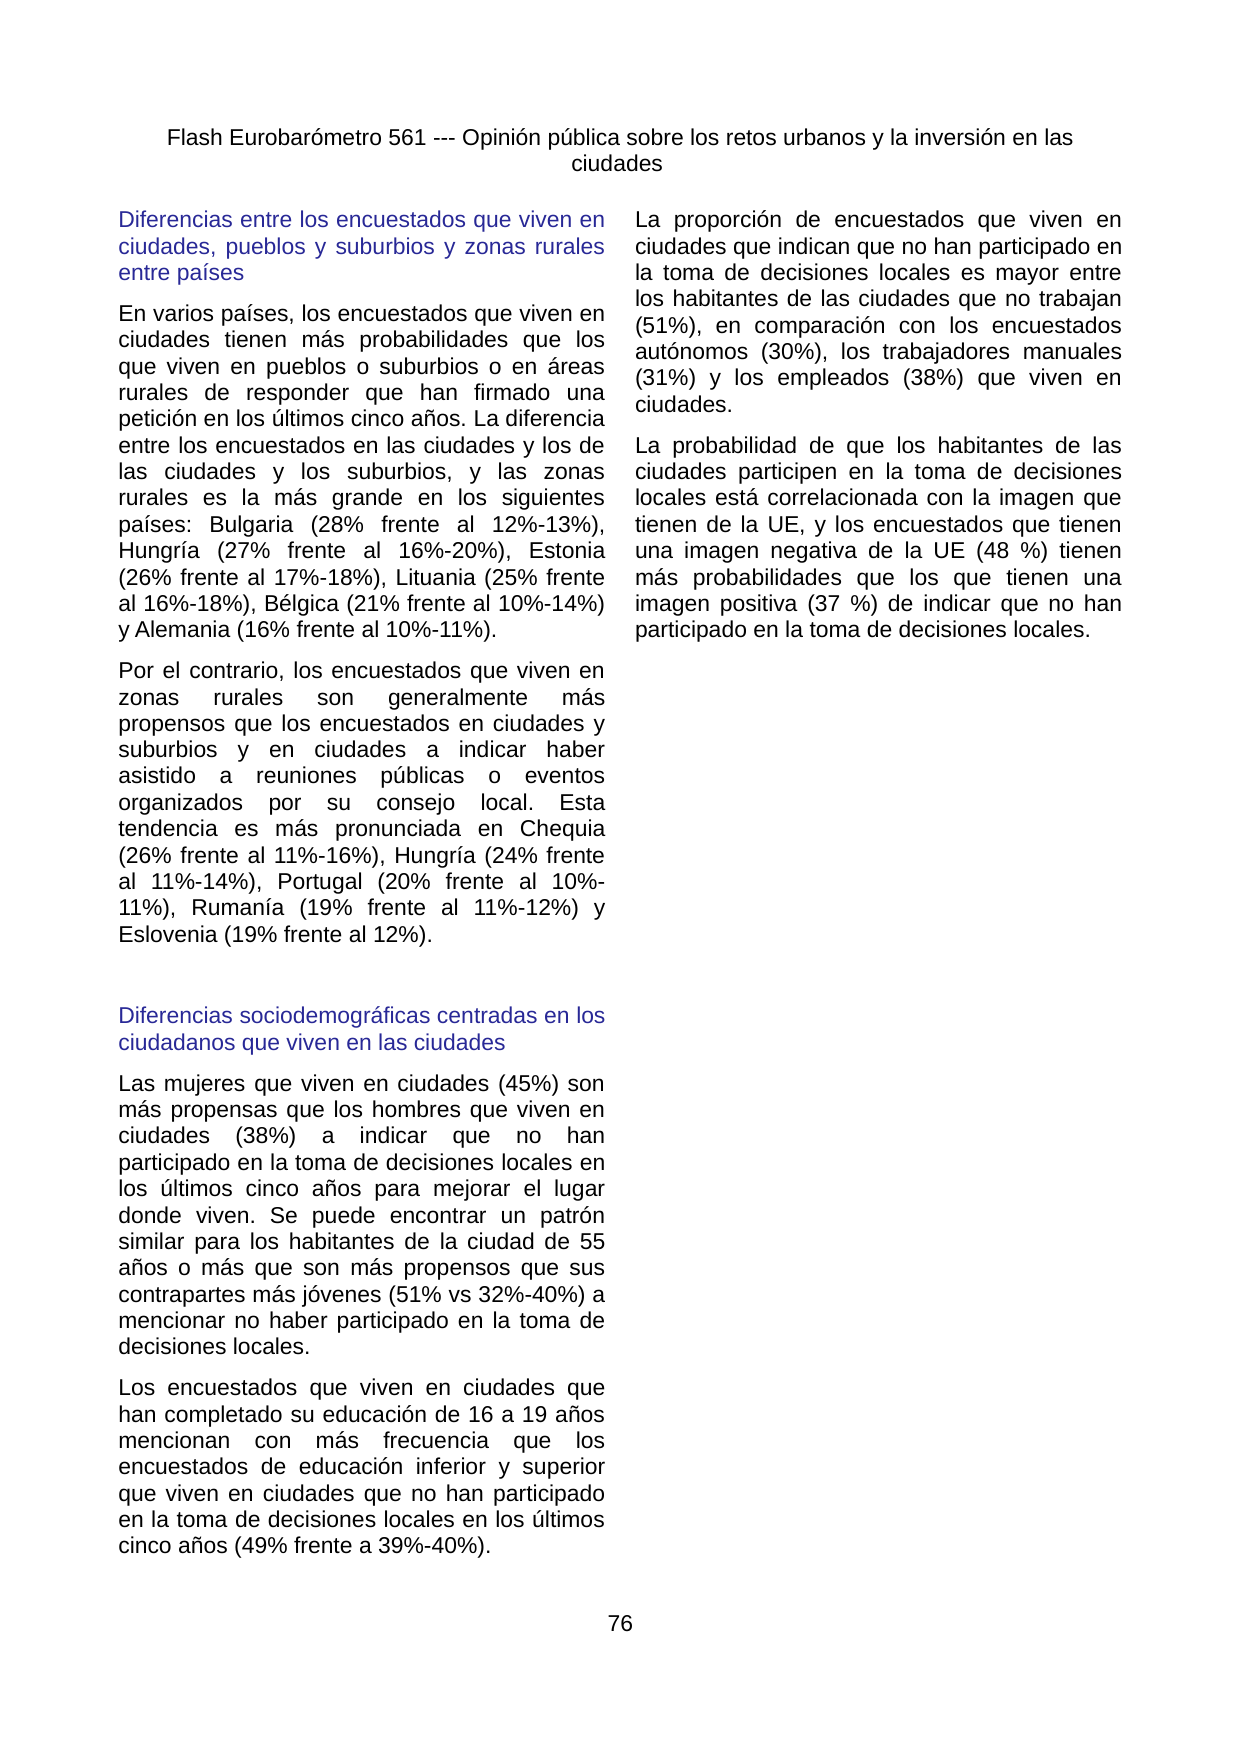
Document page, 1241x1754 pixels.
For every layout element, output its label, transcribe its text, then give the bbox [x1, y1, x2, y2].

text Diferencias entre los encuestados que viven en ciudades, pueblos y suburbios y zonas rurales entre países [118, 206, 605, 285]
text Por el contrario, los encuestados que viven en zonas rurales son generalmente más propensos que los encuestados en ciudades y suburbios y en ciudades a indicar haber asistido a reuniones públicas o eventos organizados por su consejo local. Esta tendencia es más pronunciada en Chequia (26% frente al 11%-16%), Hungría (24% frente al 11%-14%), Portugal (20% frente al 10%-11%), Rumanía (19% frente al 11%-12%) y Eslovenia (19% frente al 12%). [118, 657, 605, 947]
text Diferencias sociodemográficas centradas en los ciudadanos que viven en las ciudades [118, 1002, 605, 1055]
text Las mujeres que viven en ciudades (45%) son más propensas que los hombres que viven en ciudades (38%) a indicar que no han participado en la toma de decisiones locales en los últimos cinco años para mejorar el lugar donde viven. Se puede encontrar un patrón similar para los habitantes de la ciudad de 55 años o más que son más propensos que sus contrapartes más jóvenes (51% vs 32%-40%) a mencionar no haber participado en la toma de decisiones locales. [118, 1070, 605, 1360]
text La probabilidad de que los habitantes de las ciudades participen en la toma de decisiones locales está correlacionada con la imagen que tienen de la UE, y los encuestados que tienen una imagen negativa de la UE (48 %) tienen más probabilidades que los que tienen una imagen positiva (37 %) de indicar que no han participado en la toma de decisiones locales. [635, 432, 1122, 642]
text La proporción de encuestados que viven en ciudades que indican que no han participado en la toma de decisiones locales es mayor entre los habitantes de las ciudades que no trabajan (51%), en comparación con los encuestados autónomos (30%), los trabajadores manuales (31%) y los empleados (38%) que viven en ciudades. [635, 206, 1122, 417]
text En varios países, los encuestados que viven en ciudades tienen más probabilidades que los que viven en pueblos o suburbios o en áreas rurales de responder que han firmado una petición en los últimos cinco años. La diferencia entre los encuestados en las ciudades y los de las ciudades y los suburbios, y las zonas rurales es la más grande en los siguientes países: Bulgaria (28% frente al 12%-13%), Hungría (27% frente al 16%-20%), Estonia (26% frente al 17%-18%), Lituania (25% frente al 16%-18%), Bélgica (21% frente al 10%-14%) y Alemania (16% frente al 10%-11%). [118, 300, 605, 642]
text Los encuestados que viven en ciudades que han completado su educación de 16 a 19 años mencionan con más frecuencia que los encuestados de educación inferior y superior que viven en ciudades que no han participado en la toma de decisiones locales en los últimos cinco años (49% frente a 39%-40%). [118, 1374, 605, 1559]
